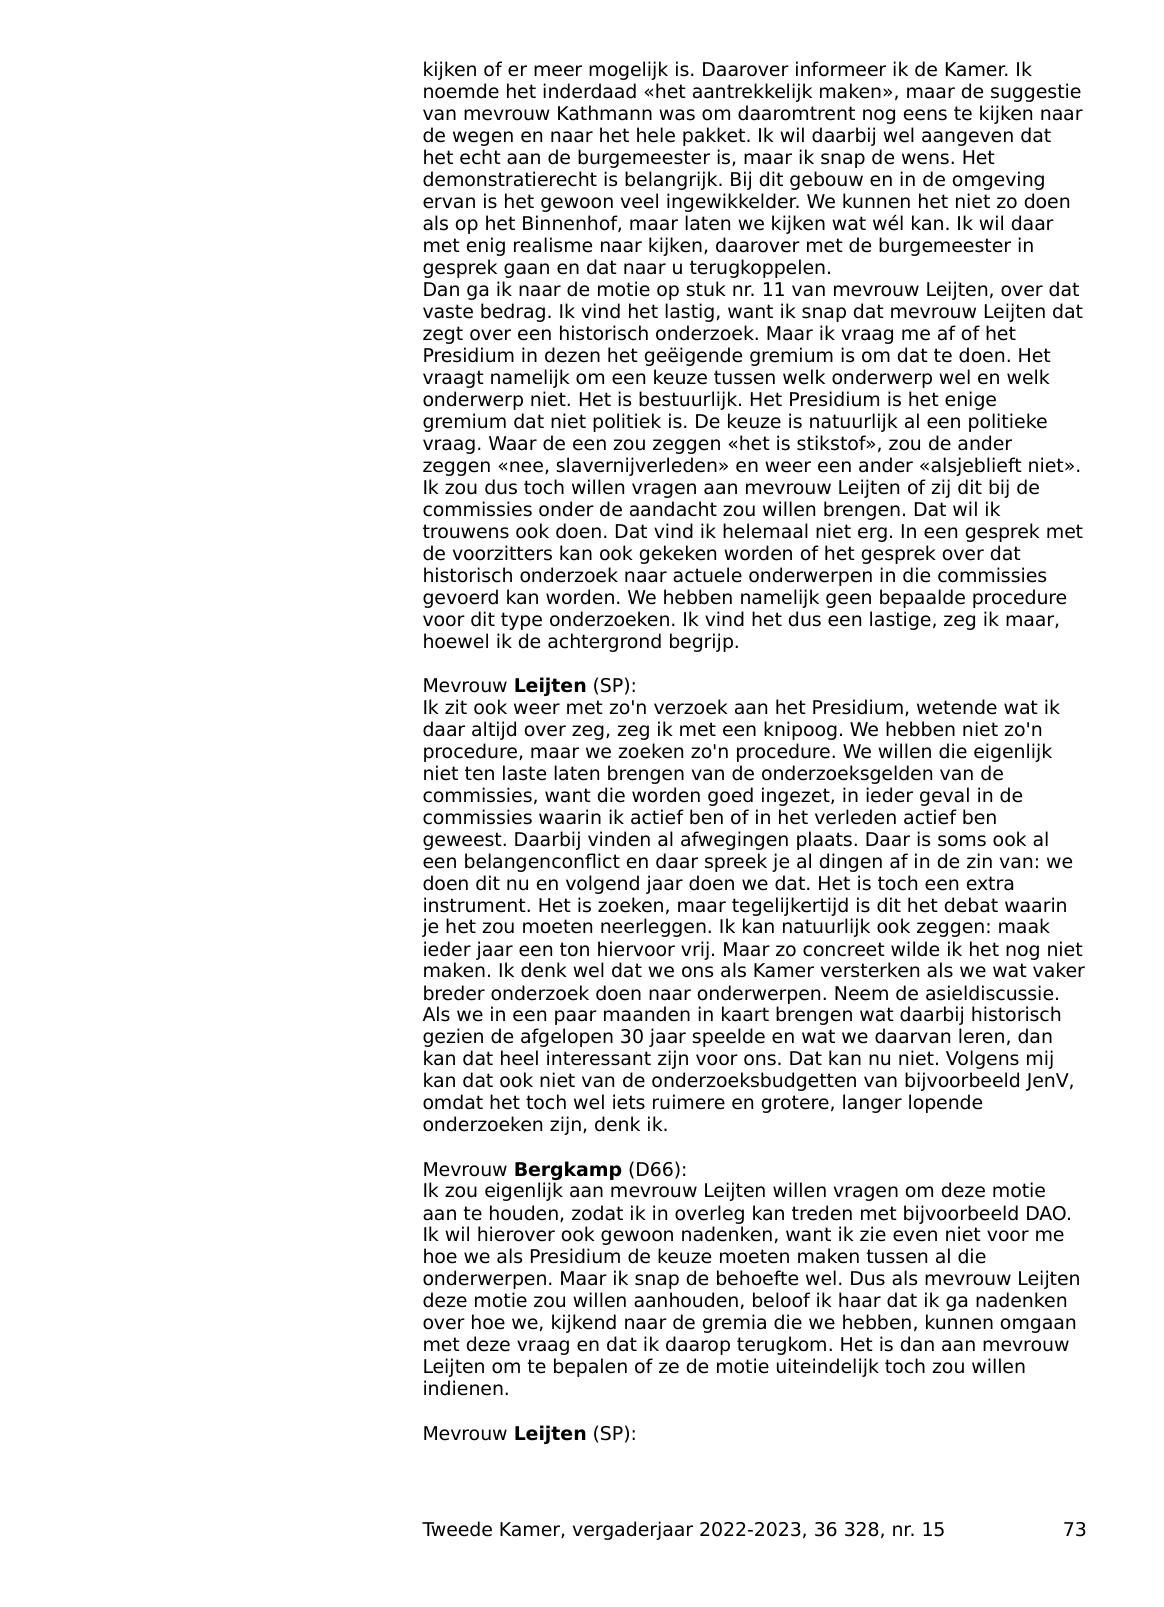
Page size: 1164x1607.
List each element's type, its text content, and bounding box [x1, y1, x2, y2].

text Mevrouw Leijten (SP): [422, 675, 1087, 697]
text Ik zou eigenlijk aan mevrouw Leijten willen vragen om deze motie aan te houden, zodat ik in overleg kan treden met bijvoorbeeld DAO. Ik wil hierover ook gewoon nadenken, want ik zie even niet voor me hoe we als Presidium de keuze moeten maken tussen al die onderwerpen. Maar ik snap de behoefte wel. Dus als mevrouw Leijten deze motie zou willen aanhouden, beloof ik haar dat ik ga nadenken over hoe we, kijkend naar de gremia die we hebben, kunnen omgaan met deze vraag en dat ik daarop terugkom. Het is dan aan mevrouw Leijten om te bepalen of ze de motie uiteindelijk toch zou willen indienen. [422, 1180, 1087, 1400]
text kijken of er meer mogelijk is. Daarover informeer ik de Kamer. Ik noemde het inderdaad «het aantrekkelijk maken», maar de suggestie van mevrouw Kathmann was om daaromtrent nog eens te kijken naar de wegen en naar het hele pakket. Ik wil daarbij wel aangeven dat het echt aan de burgemeester is, maar ik snap de wens. Het demonstratierecht is belangrijk. Bij dit gebouw en in de omgeving ervan is het gewoon veel ingewikkelder. We kunnen het niet zo doen als op het Binnenhof, maar laten we kijken wat wél kan. Ik wil daar met enig realisme naar kijken, daarover met de burgemeester in gesprek gaan en dat naar u terugkoppelen. [422, 59, 1087, 279]
text Dan ga ik naar de motie op stuk nr. 11 van mevrouw Leijten, over dat vaste bedrag. Ik vind het lastig, want ik snap dat mevrouw Leijten dat zegt over een historisch onderzoek. Maar ik vraag me af of het Presidium in dezen het geëigende gremium is om dat te doen. Het vraagt namelijk om een keuze tussen welk onderwerp wel en welk onderwerp niet. Het is bestuurlijk. Het Presidium is het enige gremium dat niet politiek is. De keuze is natuurlijk al een politieke vraag. Waar de een zou zeggen «het is stikstof», zou de ander zeggen «nee, slavernijverleden» en weer een ander «alsjeblieft niet». Ik zou dus toch willen vragen aan mevrouw Leijten of zij dit bij de commissies onder de aandacht zou willen brengen. Dat wil ik trouwens ook doen. Dat vind ik helemaal niet erg. In een gesprek met de voorzitters kan ook gekeken worden of het gesprek over dat historisch onderzoek naar actuele onderwerpen in die commissies gevoerd kan worden. We hebben namelijk geen bepaalde procedure voor dit type onderzoeken. Ik vind het dus een lastige, zeg ik maar, hoewel ik de achtergrond begrijp. [422, 279, 1087, 652]
text Ik zit ook weer met zo'n verzoek aan het Presidium, wetende wat ik daar altijd over zeg, zeg ik met een knipoog. We hebben niet zo'n procedure, maar we zoeken zo'n procedure. We willen die eigenlijk niet ten laste laten brengen van de onderzoeksgelden van de commissies, want die worden goed ingezet, in ieder geval in de commissies waarin ik actief ben of in het verleden actief ben geweest. Daarbij vinden al afwegingen plaats. Daar is soms ook al een belangenconflict en daar spreek je al dingen af in de zin van: we doen dit nu en volgend jaar doen we dat. Het is toch een extra instrument. Het is zoeken, maar tegelijkertijd is dit het debat waarin je het zou moeten neerleggen. Ik kan natuurlijk ook zeggen: maak ieder jaar een ton hiervoor vrij. Maar zo concreet wilde ik het nog niet maken. Ik denk wel dat we ons als Kamer versterken als we wat vaker breder onderzoek doen naar onderwerpen. Neem de asieldiscussie. Als we in een paar maanden in kaart brengen wat daarbij historisch gezien de afgelopen 30 jaar speelde en wat we daarvan leren, dan kan dat heel interessant zijn voor ons. Dat kan nu niet. Volgens mij kan dat ook niet van de onderzoeksbudgetten van bijvoorbeeld JenV, omdat het toch wel iets ruimere en grotere, langer lopende onderzoeken zijn, denk ik. [422, 697, 1087, 1136]
text Mevrouw Leijten (SP): [422, 1422, 1087, 1444]
text Mevrouw Bergkamp (D66): [422, 1158, 1087, 1180]
